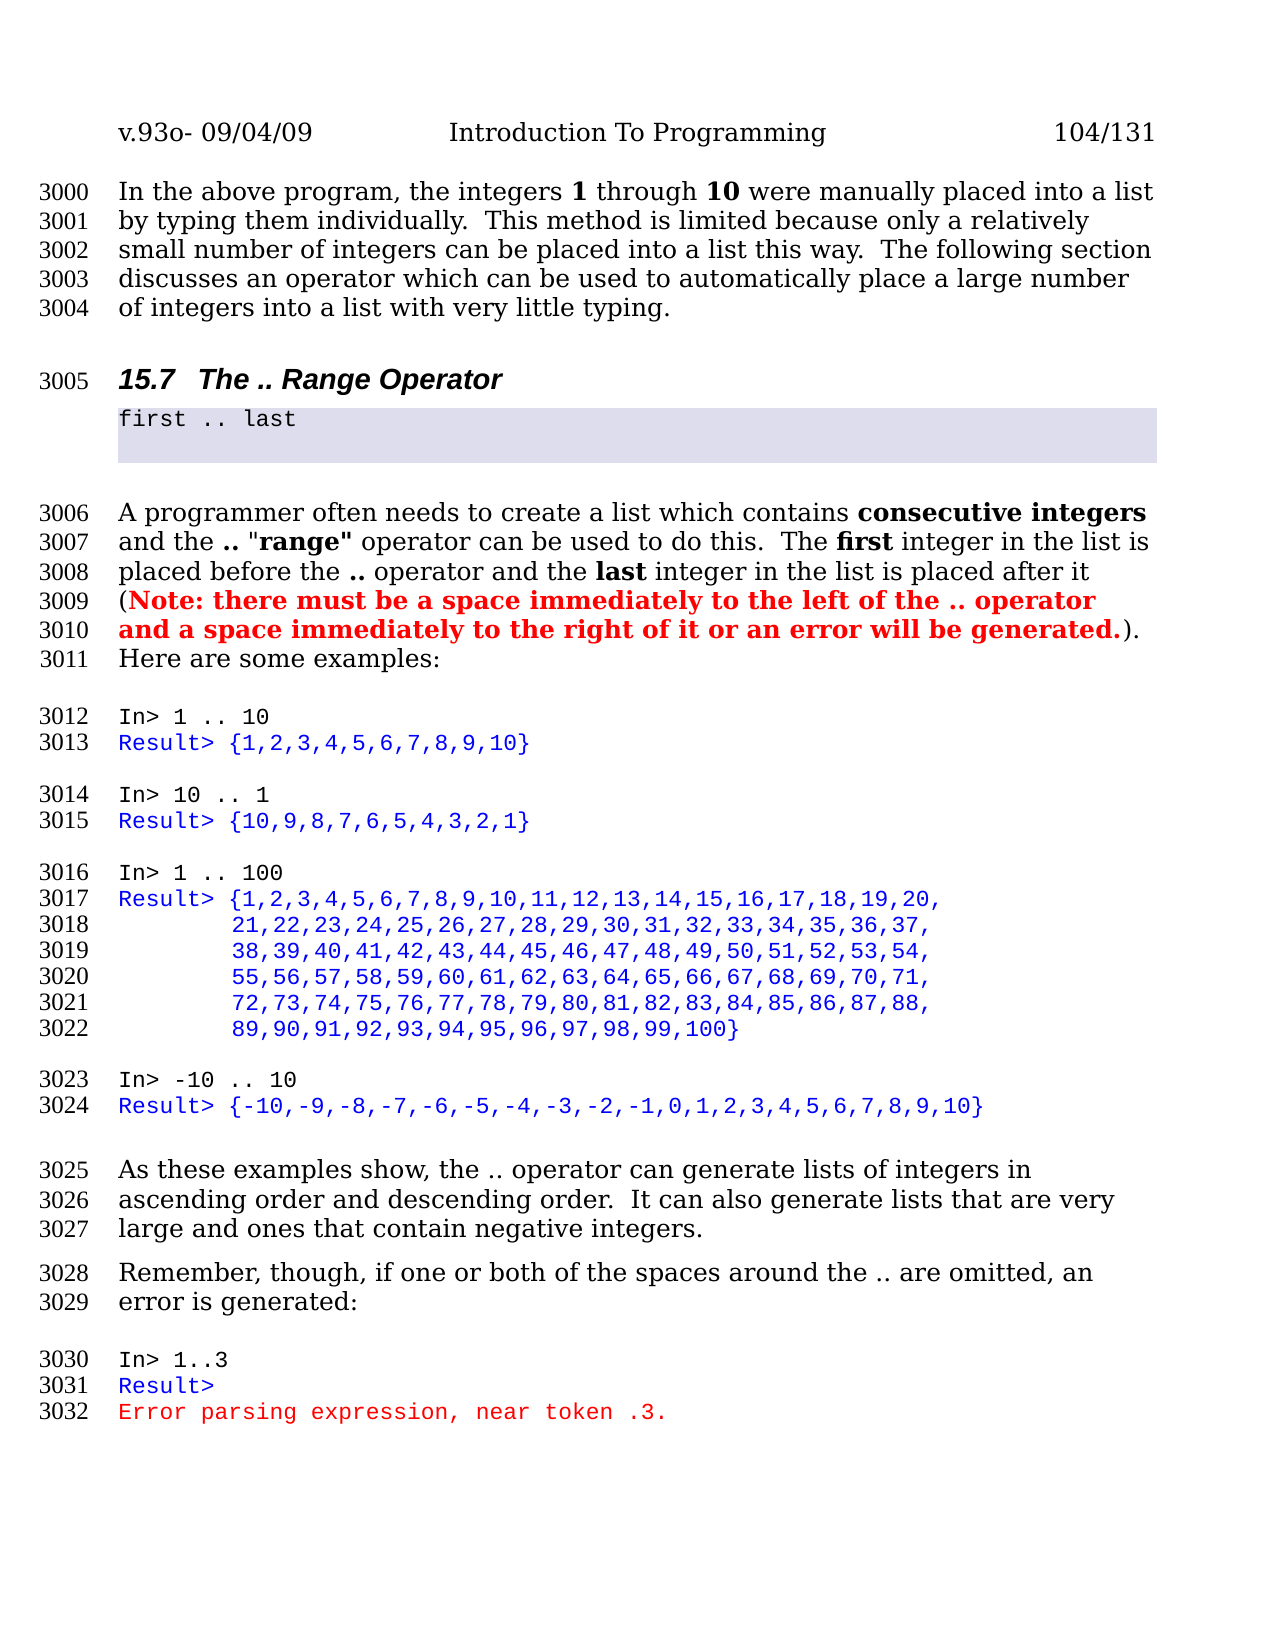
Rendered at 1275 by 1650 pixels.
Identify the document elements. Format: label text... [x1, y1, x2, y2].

table_header first .. last [118, 408, 1157, 463]
text Result> {10,9,8,7,6,5,4,3,2,1} [118, 809, 1157, 835]
text Result> [118, 1374, 1157, 1400]
text 55,56,57,58,59,60,61,62,63,64,65,66,67,68,69,70,71, [231, 965, 1157, 991]
text 38,39,40,41,42,43,44,45,46,47,48,49,50,51,52,53,54, [231, 939, 1157, 965]
text In> 1 .. 100 [118, 861, 1157, 887]
text In the above program, the integers 1 through 10 were manually placed into a list by typing them individually. This method is limited because only a relatively small number of integers can be placed into a list this way. The following section discusses an operator which can be used to automatically place a large number of integers into a list with very little typing. [118, 177, 1157, 323]
text Result> {1,2,3,4,5,6,7,8,9,10,11,12,13,14,15,16,17,18,19,20, [118, 887, 1157, 913]
text 21,22,23,24,25,26,27,28,29,30,31,32,33,34,35,36,37, [231, 913, 1157, 939]
text Error parsing expression, near token .3. [118, 1400, 1157, 1426]
text In> 10 .. 1 [118, 783, 1157, 809]
text In> 1..3 [118, 1348, 1157, 1374]
text A programmer often needs to create a list which contains consecutive integers and the .. "range" operator can be used to do this. The first integer in the list is placed before the .. operator and the last integer in the list is placed after it (Note: there must be a space immediately to the left of the .. operator and a space immediately to the right of it or an error will be generated.). Here are some examples: [118, 498, 1157, 674]
text As these examples show, the .. operator can generate lists of integers in ascending order and descending order. It can also generate lists that are very large and ones that contain negative integers. [118, 1156, 1157, 1243]
text Result> {-10,-9,-8,-7,-6,-5,-4,-3,-2,-1,0,1,2,3,4,5,6,7,8,9,10} [118, 1095, 1157, 1121]
text In> -10 .. 10 [118, 1069, 1157, 1095]
text 72,73,74,75,76,77,78,79,80,81,82,83,84,85,86,87,88, [231, 991, 1157, 1017]
text Result> {1,2,3,4,5,6,7,8,9,10} [118, 732, 1157, 758]
text 89,90,91,92,93,94,95,96,97,98,99,100} [231, 1017, 1157, 1043]
text Remember, though, if one or both of the spaces around the .. are omitted, an error is generated: [118, 1258, 1157, 1316]
subtitle The .. Range Operator [118, 362, 1157, 395]
text In> 1 .. 10 [118, 706, 1157, 732]
